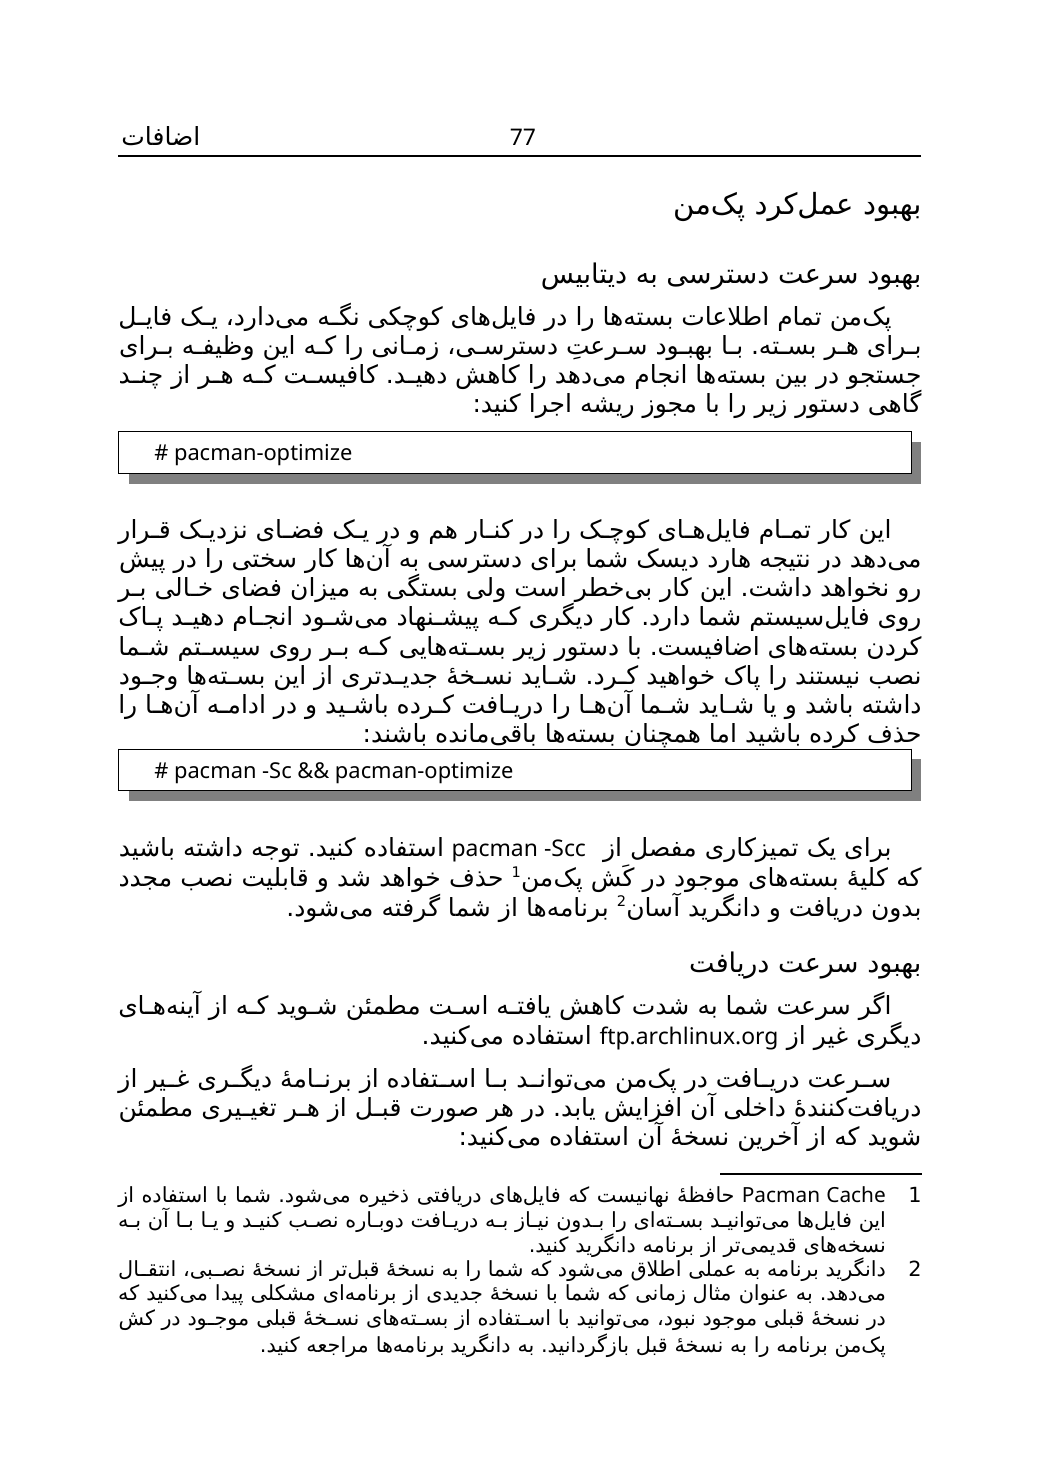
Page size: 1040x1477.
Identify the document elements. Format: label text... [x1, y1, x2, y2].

subtitle بهبود عمل‌کرد پک‌من [118, 187, 921, 221]
text دانگرید برنامه به عملی اطلاق می‌شود که شما را به نسخهٔ قبل‌تر از نسخه‌ٔ نصبی، انتقال می‌دهد. به عنوان مثال زمانی که شما با نسخهٔ جدیدی از برنامه‌ای مشکلی پیدا می‌کنید که در نسخهٔ قبلی موجود نبود، می‌توانید با استفاده از بسته‌های نسخهٔ قبلی موجود در کش پک‌من برنامه را به نسخهٔ قبل بازگردانید. به دانگرید برنامه‌ها مراجعه کنید. [118, 1257, 921, 1358]
subtitle بهبود سرعت دریافت [118, 947, 921, 978]
subtitle بهبود سرعت دسترسی به دیتابیس [118, 258, 921, 289]
text اگر سرعت شما به شدت کاهش یافته است مطمئن شوید که از آینه‌های دیگری غیر از ftp.archlinux.org استفاده می‌کنید. [118, 991, 921, 1051]
text سرعت دریافت در پک‌من می‌تواند با استفاده از برنامه‌ٔ دیگری غیر از دریافت‌کنندهٔ داخلی آن افزایش یابد. در هر صورت قبل از هر تغییری مطمئن شوید که از آخرین نسخهٔ آن استفاده می‌کنید: [118, 1064, 921, 1151]
text برای یک تمیزکاری مفصل از pacman -Scc استفاده کنید. توجه داشته باشید که کلیهٔ بسته‌های موجود در کَش پک‌من حذف خواهد شد و قابلیت نصب مجدد بدون دریافت و دانگرید آسان برنامه‌ها از شما گرفته می‌شود. [118, 832, 921, 922]
table_header # pacman -Sc && pacman-optimize [119, 750, 911, 790]
table_header # pacman-optimize [119, 432, 911, 473]
text پک‌من تمام اطلاعات بسته‌ها را در فایل‌های کوچکی نگه می‌دارد، یک فایل برای هر بسته. با بهبود سرعتِ دسترسی، زمانی را که این وظیفه برای جستجو در بین بسته‌ها انجام می‌دهد را کاهش دهید. کافیست که هر از چند گاهی دستور زیر را با مجوز ریشه اجرا کنید: [118, 302, 921, 419]
text Pacman Cache حافظهٔ نهانیست که فایل‌های دریافتی ذخیره می‌شود. شما با استفاده از این فایل‌ها می‌توانید بسته‌ای را بدون نیاز به دریافت دوباره نصب کنید و یا با آن به نسخه‌های قدیمی‌تر از برنامه دانگرید کنید. [118, 1180, 921, 1257]
text این کار تمام فایل‌های کوچک را در کنار هم و در یک فضای نزدیک قرار می‌دهد در نتیجه هارد دیسک شما برای دسترسی به آن‌ها کار سختی را در پیش رو نخواهد داشت. این کار بی‌خطر است ولی بستگی به میزان فضای خالی بر روی فایل‌سیستم شما دارد. کار دیگری که پیشنهاد می‌شود انجام دهید پاک کردن بسته‌های اضافیست. با دستور زیر بسته‌هایی که بر روی سیستم شما نصب نیستند را پاک خواهید کرد. شاید نسخهٔ جدیدتری از این بسته‌ها وجود داشته باشد و یا شاید شما آن‌ها را دریافت کرده باشید و در ادامه آن‌ها را حذف کرده باشید اما همچنان بسته‌ها باقی‌مانده باشند: [118, 515, 921, 748]
